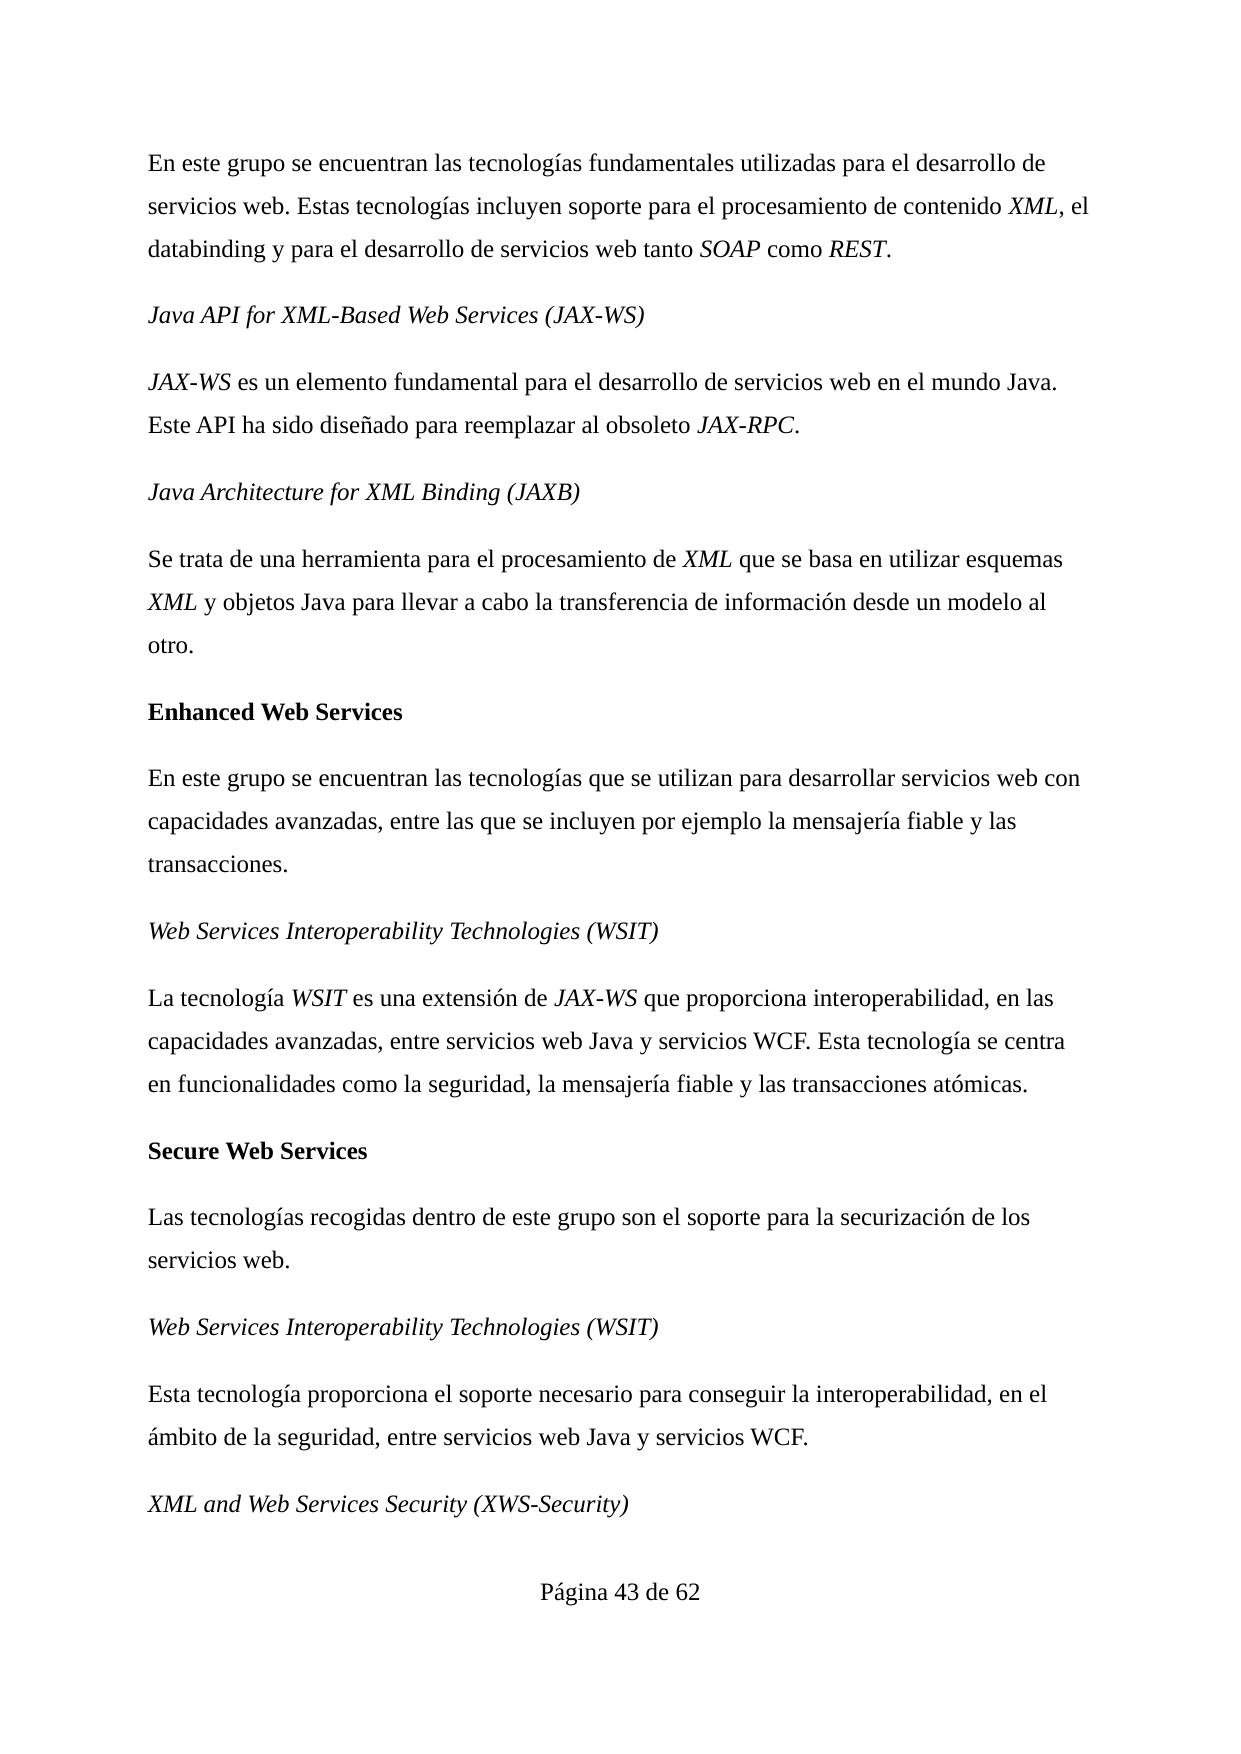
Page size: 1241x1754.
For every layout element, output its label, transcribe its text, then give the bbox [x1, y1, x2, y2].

text Secure Web Services [148, 1136, 1093, 1164]
text Enhanced Web Services [148, 697, 1093, 725]
text Web Services Interoperability Technologies (WSIT) [148, 1312, 1093, 1341]
text JAX-WS es un elemento fundamental para el desarrollo de servicios web en el mundo Java. Este API ha sido diseñado para reemplazar al obsoleto JAX-RPC. [148, 367, 1093, 439]
text Las tecnologías recogidas dentro de este grupo son el soporte para la securización de los servicios web. [148, 1202, 1093, 1274]
text Se trata de una herramienta para el procesamiento de XML que se basa en utilizar esquemas XML y objetos Java para llevar a cabo la transferencia de información desde un modelo al otro. [148, 544, 1093, 659]
text La tecnología WSIT es una extensión de JAX-WS que proporciona interoperabilidad, en las capacidades avanzadas, entre servicios web Java y servicios WCF. Esta tecnología se centra en funcionalidades como la seguridad, la mensajería fiable y las transacciones atómicas. [148, 983, 1093, 1098]
text Java Architecture for XML Binding (JAXB) [148, 477, 1093, 506]
text En este grupo se encuentran las tecnologías que se utilizan para desarrollar servicios web con capacidades avanzadas, entre las que se incluyen por ejemplo la mensajería fiable y las transacciones. [148, 763, 1093, 878]
text XML and Web Services Security (XWS-Security) [148, 1489, 1093, 1517]
text Esta tecnología proporciona el soporte necesario para conseguir la interoperabilidad, en el ámbito de la seguridad, entre servicios web Java y servicios WCF. [148, 1379, 1093, 1451]
text En este grupo se encuentran las tecnologías fundamentales utilizadas para el desarrollo de servicios web. Estas tecnologías incluyen soporte para el procesamiento de contenido XML, el databinding y para el desarrollo de servicios web tanto SOAP como REST. [148, 148, 1093, 263]
text Java API for XML-Based Web Services (JAX-WS) [148, 301, 1093, 329]
text Web Services Interoperability Technologies (WSIT) [148, 916, 1093, 945]
